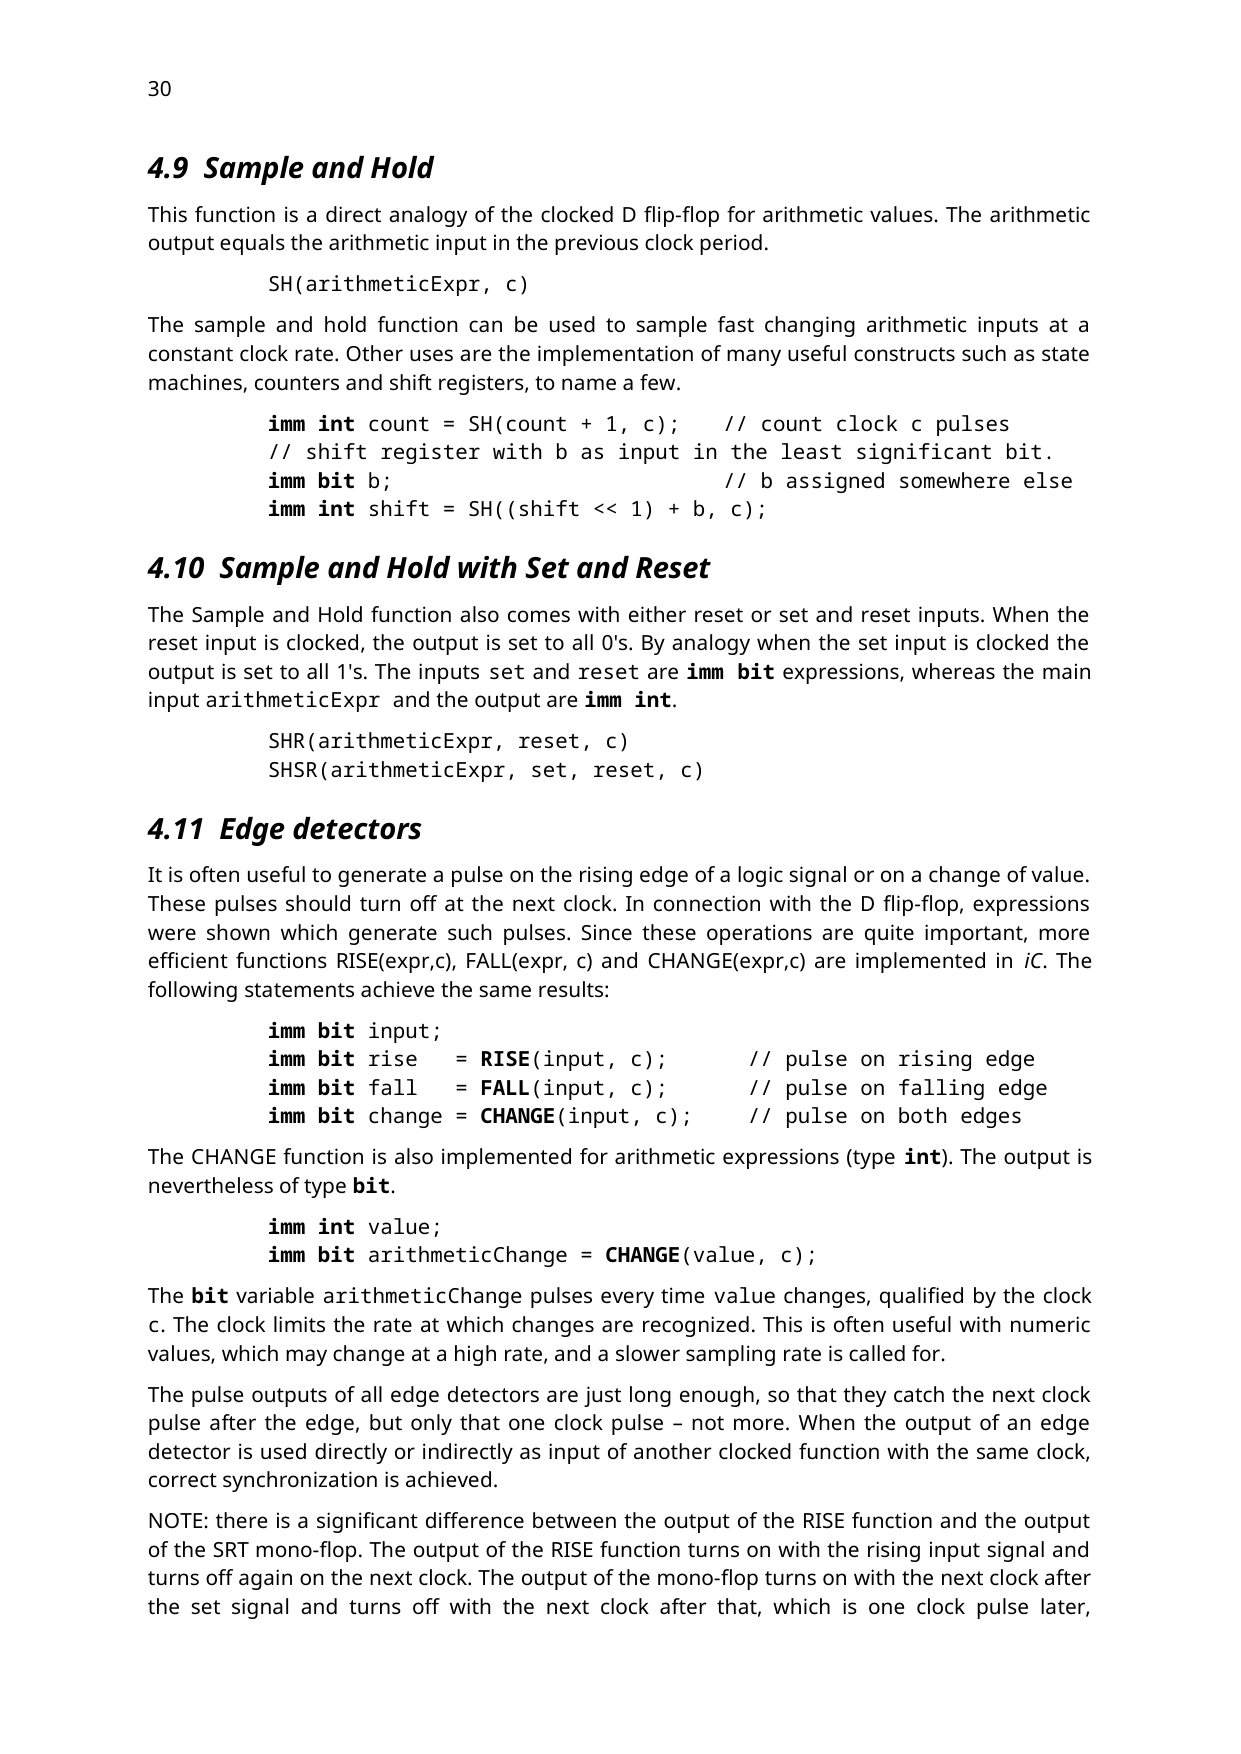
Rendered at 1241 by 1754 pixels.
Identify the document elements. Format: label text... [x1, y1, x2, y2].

text The pulse outputs of all edge detectors are just long enough, so that they catch the next clock pulse after the edge, but only that one clock pulse – not more. When the output of an edge detector is used directly or indirectly as input of another clocked function with the same clock, correct synchronization is achieved. [148, 1379, 1092, 1494]
text The sample and hold function can be used to sample fast changing arithmetic inputs at a constant clock rate. Other uses are the implementation of many useful constructs such as state machines, counters and shift registers, to name a few. [148, 310, 1092, 396]
text imm bit input; imm bit rise = RISE(input, c); // pulse on rising edge imm bit fall = FALL(input, c); // pulse on falling edge imm bit change = CHANGE(input, c); // pulse on both edges [268, 1016, 1092, 1130]
text This function is a direct analogy of the clocked D flip-flop for arithmetic values. The arithmetic output equals the arithmetic input in the previous clock period. [148, 200, 1092, 257]
subtitle Sample and Hold with Set and Reset [148, 548, 1092, 587]
text The Sample and Hold function also comes with either reset or set and reset inputs. When the reset input is clocked, the output is set to all 0's. By analogy when the set input is clocked the output is set to all 1's. The inputs set and reset are imm bit expressions, whereas the main input arithmeticExpr and the output are imm int. [148, 599, 1092, 714]
text The bit variable arithmeticChange pulses every time value changes, qualified by the clock c. The clock limits the rate at which changes are recognized. This is often useful with numeric values, which may change at a high rate, and a slower sampling rate is called for. [148, 1281, 1092, 1367]
text The CHANGE function is also implemented for arithmetic expressions (type int). The output is nevertheless of type bit. [148, 1142, 1092, 1199]
subtitle Edge detectors [148, 808, 1092, 848]
text SHR(arithmeticExpr, reset, c) SHSR(arithmeticExpr, set, reset, c) [268, 726, 1092, 783]
text imm int value; imm bit arithmeticChange = CHANGE(value, c); [268, 1212, 1092, 1269]
text imm int count = SH(count + 1, c); // count clock c pulses // shift register with b as input in the least significant bit. imm bit b; // b assigned somewhere else imm int shift = SH((shift << 1) + b, c); [268, 408, 1092, 523]
text SH(arithmeticExpr, c) [268, 269, 1092, 298]
text NOTE: there is a significant difference between the output of the RISE function and the output of the SRT mono-flop. The output of the RISE function turns on with the rising input signal and turns off again on the next clock. The output of the mono-flop turns on with the next clock after the set signal and turns off with the next clock after that, which is one clock pulse later, [148, 1506, 1092, 1620]
subtitle Sample and Hold [148, 148, 1092, 187]
text It is often useful to generate a pulse on the rising edge of a logic signal or on a change of value. These pulses should turn off at the next clock. In connection with the D flip-flop, expressions were shown which generate such pulses. Since these operations are quite important, more efficient functions RISE(expr,c), FALL(expr, c) and CHANGE(expr,c) are implemented in iC. The following statements achieve the same results: [148, 860, 1092, 1003]
